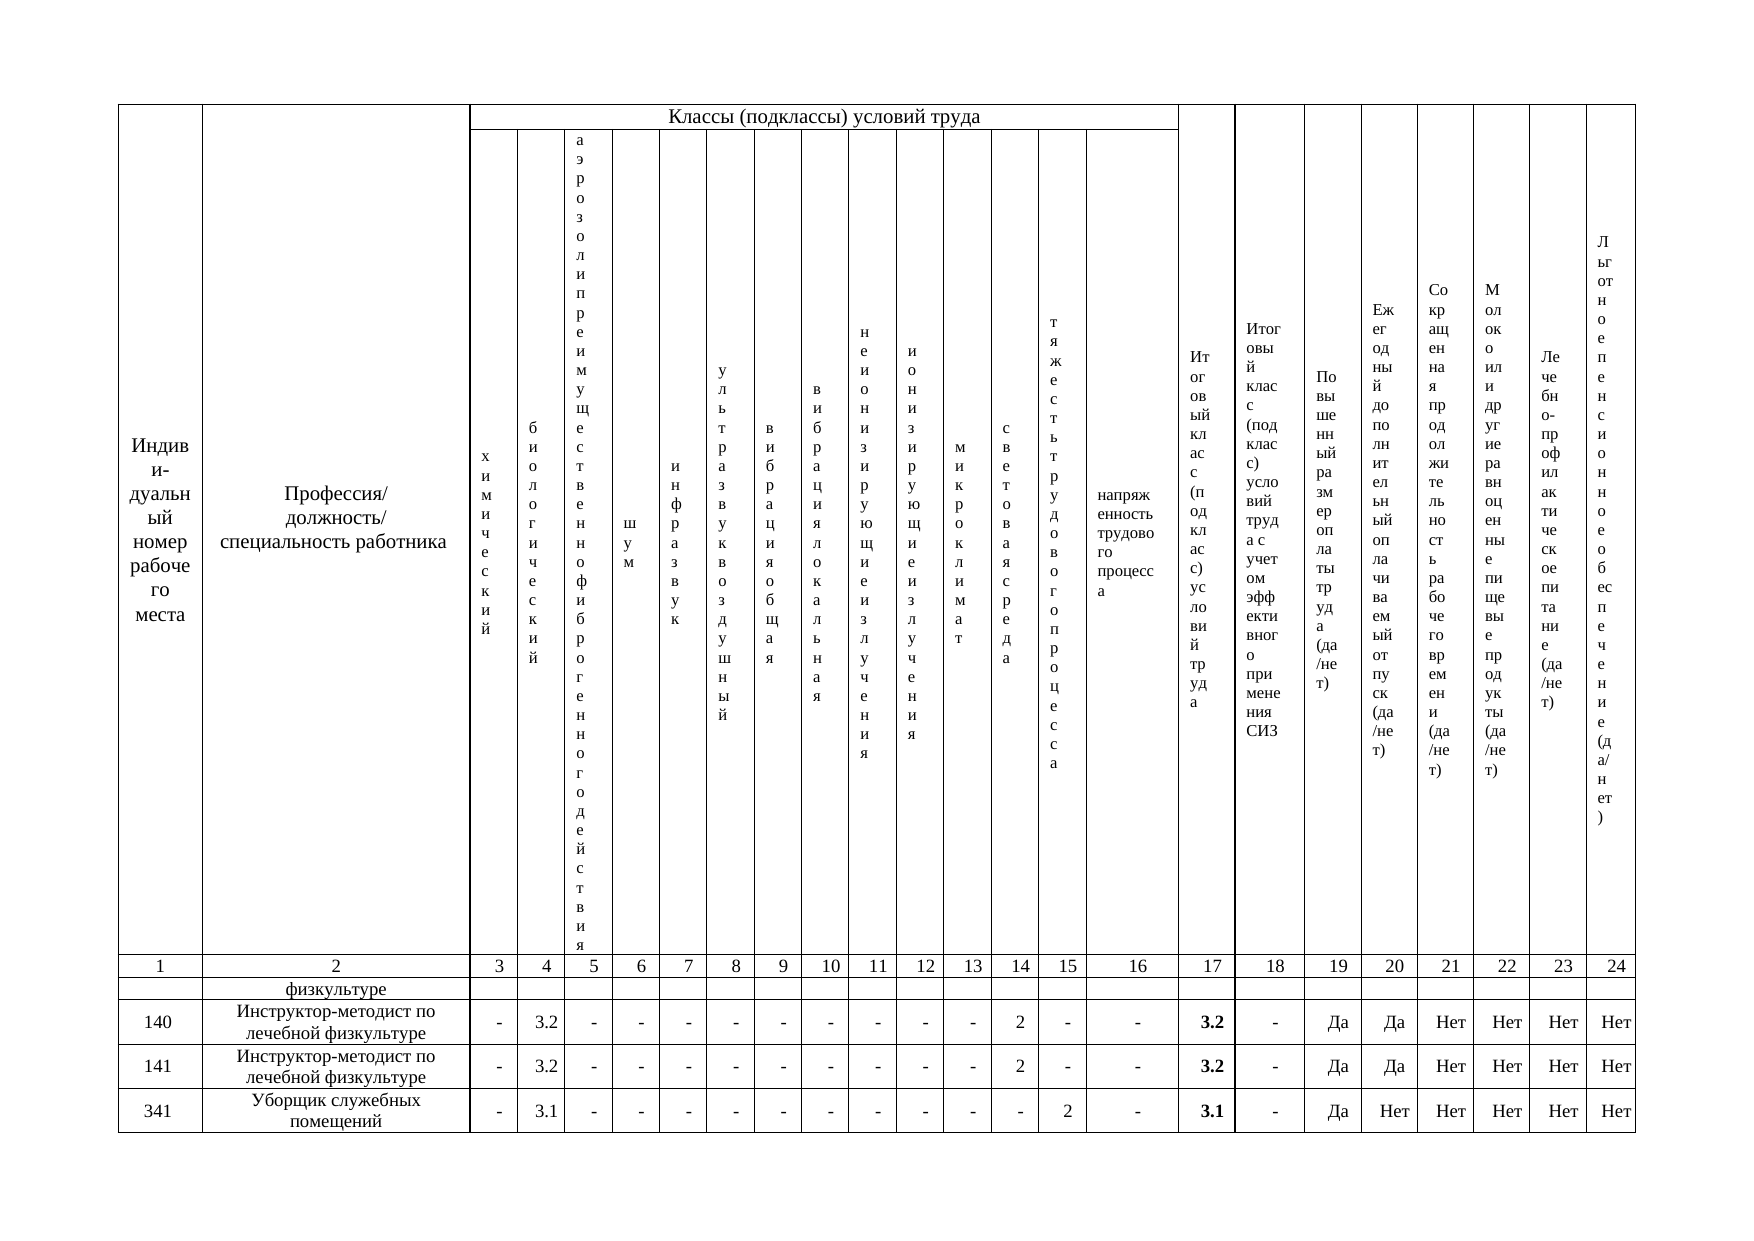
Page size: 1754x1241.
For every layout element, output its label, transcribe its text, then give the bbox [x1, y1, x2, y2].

table_cell Инструктор-методист по лечебной физкультуре [203, 1000, 469, 1043]
table_cell - [1236, 1089, 1304, 1132]
table_cell Уборщик служебных помещений [203, 1089, 469, 1132]
table_cell 10 [802, 955, 848, 977]
table_cell Да [1305, 1045, 1361, 1088]
table_cell 3 [471, 955, 517, 977]
table_cell 141 [119, 1045, 202, 1088]
table_cell - [1039, 978, 1086, 999]
table_cell Нет [1530, 1000, 1586, 1043]
table_cell - [565, 1000, 612, 1043]
table_cell вибрация локальная [802, 130, 848, 954]
table_cell 9 [755, 955, 801, 977]
table_cell - [707, 1000, 754, 1043]
table_header Лечебно-профилактическое питание (да/нет) [1530, 105, 1586, 954]
table_cell Да [1362, 1045, 1417, 1088]
table_cell [1179, 978, 1234, 999]
table_cell 1 [119, 955, 202, 977]
table_cell - [802, 1045, 848, 1088]
table_cell - [1236, 978, 1304, 999]
table_cell напряженность трудового процесса [1087, 130, 1178, 954]
table_cell 21 [1418, 955, 1473, 977]
table_cell - [849, 978, 896, 999]
table_cell - [992, 1089, 1038, 1132]
table_header Сокращенная продолжительность рабочего времени (да/нет) [1418, 105, 1473, 954]
table_cell 3.2 [518, 1045, 564, 1088]
table_cell - [1236, 1045, 1304, 1088]
table_cell 8 [707, 955, 754, 977]
table_cell 11 [849, 955, 896, 977]
table_cell Инструктор-методист по лечебной физкультуре [203, 1045, 469, 1088]
table_cell ультразвук воздушный [707, 130, 754, 954]
table_cell шум [613, 130, 659, 954]
table_cell 3.2 [1179, 1000, 1234, 1043]
table_cell Нет [1418, 1000, 1473, 1043]
table_cell - [613, 1000, 659, 1043]
table_cell 24 [1587, 955, 1635, 977]
table_cell - [992, 978, 1038, 999]
table_header Профессия/ должность/ специальность работника [203, 105, 469, 954]
table_cell химический [471, 130, 517, 954]
table_cell 5 [565, 955, 612, 977]
table_cell - [1087, 1045, 1178, 1088]
table_cell 3.2 [1179, 1045, 1234, 1088]
table_cell - [849, 1045, 896, 1088]
table_cell - [1087, 1000, 1178, 1043]
table_cell Нет [1530, 1045, 1586, 1088]
table_cell 2 [992, 1000, 1038, 1043]
table_cell - [944, 978, 991, 999]
table_header Классы (подклассы) условий труда [471, 105, 1178, 129]
table_cell 7 [660, 955, 706, 977]
table_header Повышенный размер оплаты труда (да/нет) [1305, 105, 1361, 954]
table_header Итоговый класс (подкласс) условий труда с учетом эффективного применения СИЗ [1236, 105, 1304, 954]
table_cell [1305, 978, 1361, 999]
table_cell световая среда [992, 130, 1038, 954]
table_cell - [1039, 1045, 1086, 1088]
table_cell - [471, 1000, 517, 1043]
table_cell - [755, 1045, 801, 1088]
table_cell - [802, 978, 848, 999]
table_cell микроклимат [944, 130, 991, 954]
table_cell аэрозоли преимущественно фиброгенного действия [565, 130, 612, 954]
table_cell 4 [518, 955, 564, 977]
table_cell 3.1 [1179, 1089, 1234, 1132]
table_cell [1587, 978, 1635, 999]
table_cell - [1087, 978, 1178, 999]
table_cell - [660, 1089, 706, 1132]
table_header Индиви­дуальный номер рабочего места [119, 105, 202, 954]
table_cell - [471, 1045, 517, 1088]
table_cell - [565, 1089, 612, 1132]
table_cell 2 [992, 1045, 1038, 1088]
table_cell биологический [518, 130, 564, 954]
table_cell - [897, 1045, 943, 1088]
table_header Итоговый класс (подкласс) условий труда [1179, 105, 1234, 954]
table_cell Нет [1418, 1045, 1473, 1088]
table_cell - [471, 978, 517, 999]
table_cell Да [1305, 1089, 1361, 1132]
table_cell - [707, 1089, 754, 1132]
table_cell инфразвук [660, 130, 706, 954]
table_cell [1530, 978, 1586, 999]
table_cell 20 [1362, 955, 1417, 977]
table_header Молоко или другие равноценные пищевые продукты (да/нет) [1474, 105, 1529, 954]
table_cell - [755, 978, 801, 999]
table_cell - [849, 1000, 896, 1043]
table_cell - [660, 1000, 706, 1043]
table_cell Нет [1474, 1089, 1529, 1132]
table_cell - [802, 1000, 848, 1043]
table_cell 2 [1039, 1089, 1086, 1132]
table_cell тяжесть трудового процесса [1039, 130, 1086, 954]
table_cell 19 [1305, 955, 1361, 977]
table_cell неионизирующие излучения [849, 130, 896, 954]
table_cell 140 [119, 1000, 202, 1043]
table_cell 3.2 [518, 1000, 564, 1043]
table_cell Нет [1418, 1089, 1473, 1132]
table_cell - [897, 1089, 943, 1132]
table_cell [1362, 978, 1417, 999]
table_cell физкультуре [203, 978, 469, 999]
table_cell [119, 978, 202, 999]
table_cell - [660, 978, 706, 999]
table_cell - [944, 1089, 991, 1132]
table_cell 13 [944, 955, 991, 977]
table_cell Нет [1587, 1000, 1635, 1043]
table_cell - [565, 978, 612, 999]
table_cell - [707, 1045, 754, 1088]
table_cell - [1039, 1000, 1086, 1043]
table_cell 2 [203, 955, 469, 977]
table_cell - [707, 978, 754, 999]
table_cell 6 [613, 955, 659, 977]
table_cell 15 [1039, 955, 1086, 977]
table_cell 17 [1179, 955, 1234, 977]
table_cell Да [1362, 1000, 1417, 1043]
table_cell - [897, 1000, 943, 1043]
table_cell 22 [1474, 955, 1529, 977]
table_cell 14 [992, 955, 1038, 977]
table_cell 3.1 [518, 1089, 564, 1132]
table_cell - [613, 1045, 659, 1088]
table_cell - [660, 1045, 706, 1088]
table_cell 12 [897, 955, 943, 977]
table_cell - [944, 1045, 991, 1088]
table_cell - [471, 1089, 517, 1132]
table_cell Нет [1474, 1045, 1529, 1088]
table_cell ионизирующие излучения [897, 130, 943, 954]
table_cell [1418, 978, 1473, 999]
table_cell - [897, 978, 943, 999]
table_header Льготное пенсионное обеспечение (да/нет) [1587, 105, 1635, 954]
table_cell [1474, 978, 1529, 999]
table_cell Да [1305, 1000, 1361, 1043]
table_cell - [802, 1089, 848, 1132]
table_cell - [849, 1089, 896, 1132]
table_cell - [755, 1000, 801, 1043]
table_cell - [1236, 1000, 1304, 1043]
table_cell Нет [1587, 1089, 1635, 1132]
table_cell Нет [1362, 1089, 1417, 1132]
table_cell - [944, 1000, 991, 1043]
table_cell 16 [1087, 955, 1178, 977]
table_cell - [755, 1089, 801, 1132]
table_cell Нет [1530, 1089, 1586, 1132]
table_cell Нет [1587, 1045, 1635, 1088]
table_cell - [613, 1089, 659, 1132]
table_cell [518, 978, 564, 999]
table_cell вибрация общая [755, 130, 801, 954]
table_cell - [613, 978, 659, 999]
table_cell 23 [1530, 955, 1586, 977]
table_cell - [1087, 1089, 1178, 1132]
table_cell 18 [1236, 955, 1304, 977]
table_header Ежегодный дополнительный оплачиваемый отпуск (да/нет) [1362, 105, 1417, 954]
table_cell 341 [119, 1089, 202, 1132]
table_cell - [565, 1045, 612, 1088]
table_cell Нет [1474, 1000, 1529, 1043]
